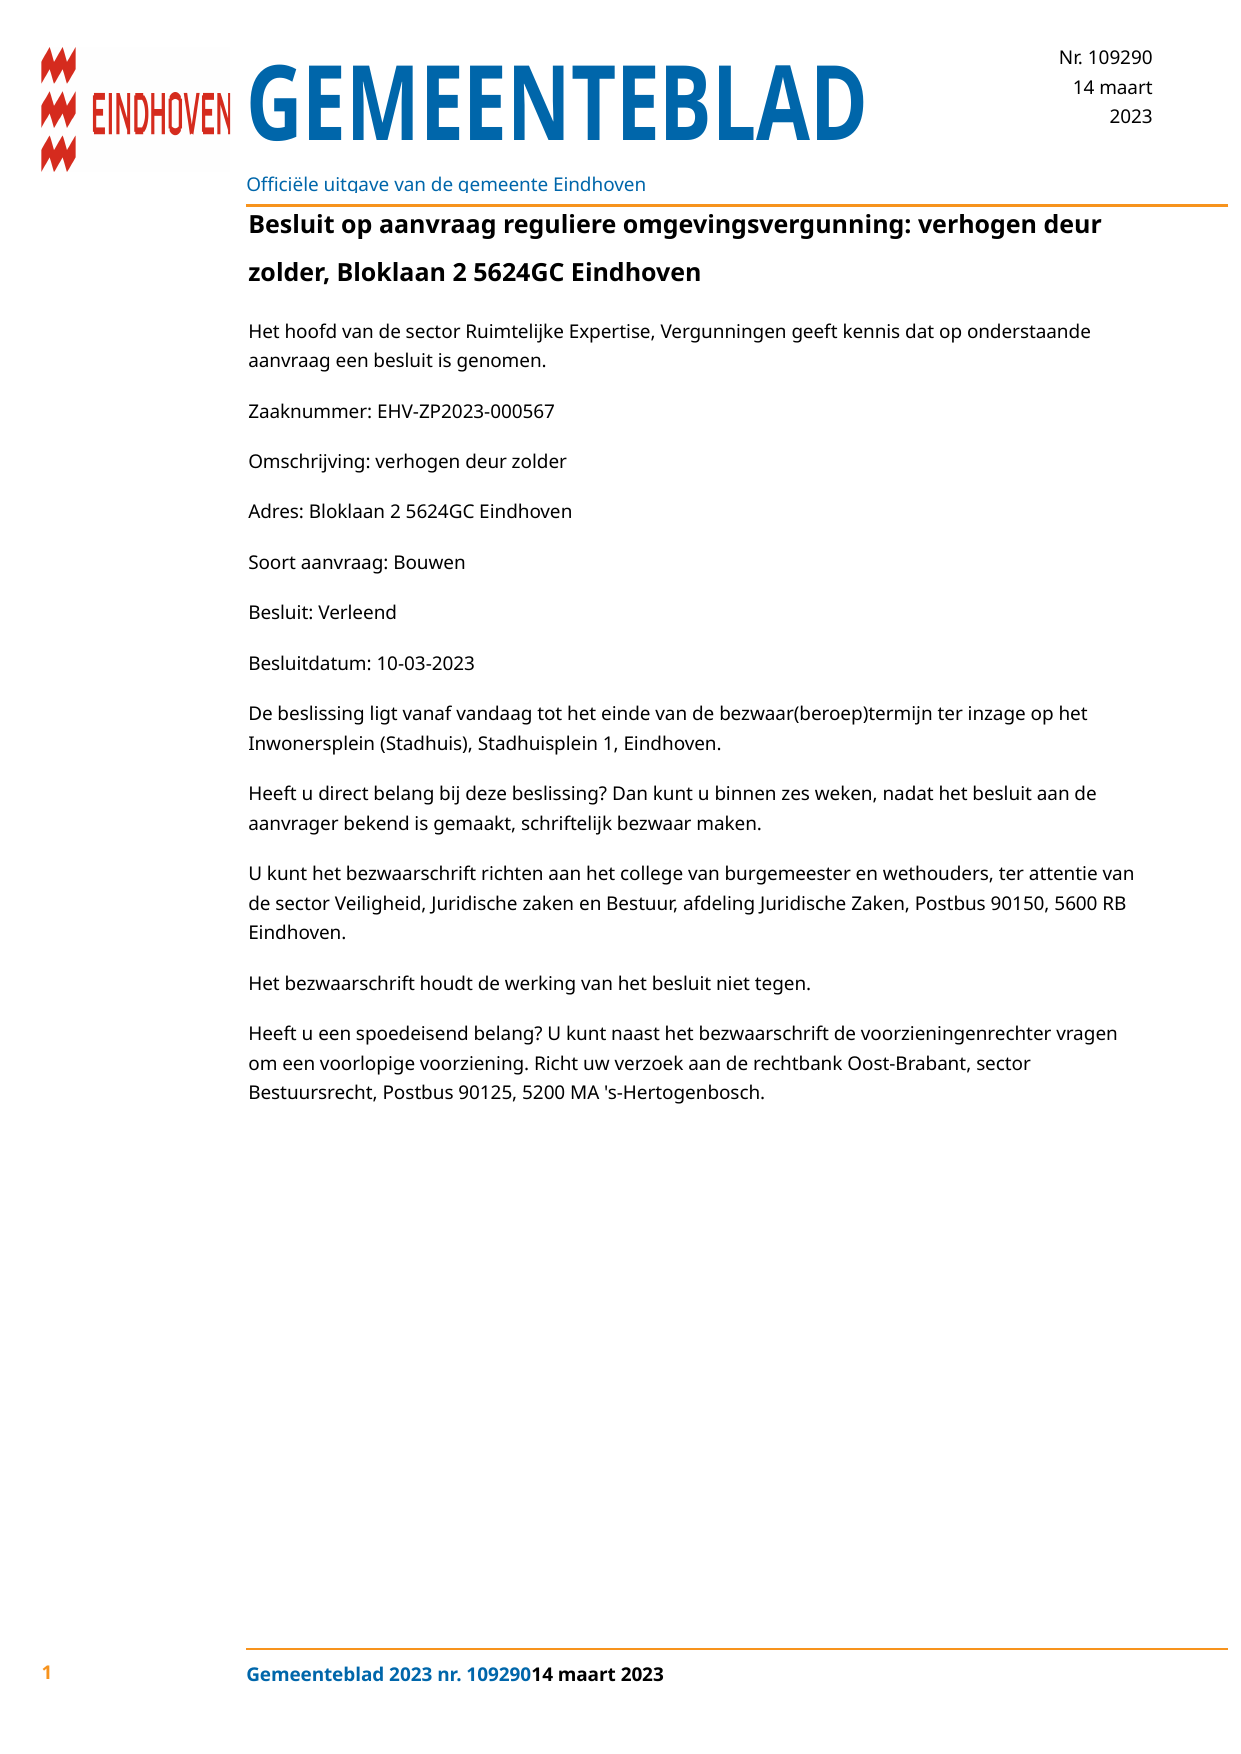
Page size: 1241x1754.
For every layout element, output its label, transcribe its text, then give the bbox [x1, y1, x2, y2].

text Omschrijving: verhogen deur zolder [248, 448, 1152, 474]
picture [41, 47, 231, 172]
text Zaaknummer: EHV-ZP2023-000567 [248, 398, 1152, 424]
text Adres: Bloklaan 2 5624GC Eindhoven [248, 499, 1152, 524]
text Besluitdatum: 10-03-2023 [248, 650, 1152, 676]
text Heeft u direct belang bij deze beslissing? Dan kunt u binnen zes weken, nadat het besluit aan de aanvrager bekend is gemaakt, schriftelijk bezwaar maken. [248, 780, 1152, 836]
text U kunt het bezwaarschrift richten aan het college van burgemeester en wethouders, ter attentie van de sector Veiligheid, Juridische zaken en Bestuur, afdeling Juridische Zaken, Postbus 90150, 5600 RB Eindhoven. [248, 860, 1152, 945]
text De beslissing ligt vanaf vandaag tot het einde van de bezwaar(beroep)termijn ter inzage op het Inwonersplein (Stadhuis), Stadhuisplein 1, Eindhoven. [248, 700, 1152, 756]
text Besluit: Verleend [248, 599, 1152, 625]
text Heeft u een spoedeisend belang? U kunt naast het bezwaarschrift de voorzieningenrechter vragen om een voorlopige voorziening. Richt uw verzoek aan de rechtbank Oost-Brabant, sector Bestuursrecht, Postbus 90125, 5200 MA 's-Hertogenbosch. [248, 1020, 1152, 1105]
text Het bezwaarschrift houdt de werking van het besluit niet tegen. [248, 970, 1152, 996]
text Soort aanvraag: Bouwen [248, 549, 1152, 575]
text Het hoofd van de sector Ruimtelijke Expertise, Vergunningen geeft kennis dat op onderstaande aanvraag een besluit is genomen. [248, 318, 1152, 373]
text Besluit op aanvraag reguliere omgevingsvergunning: verhogen deur zolder, Bloklaan 2 5624GC Eindhoven [248, 207, 1152, 288]
